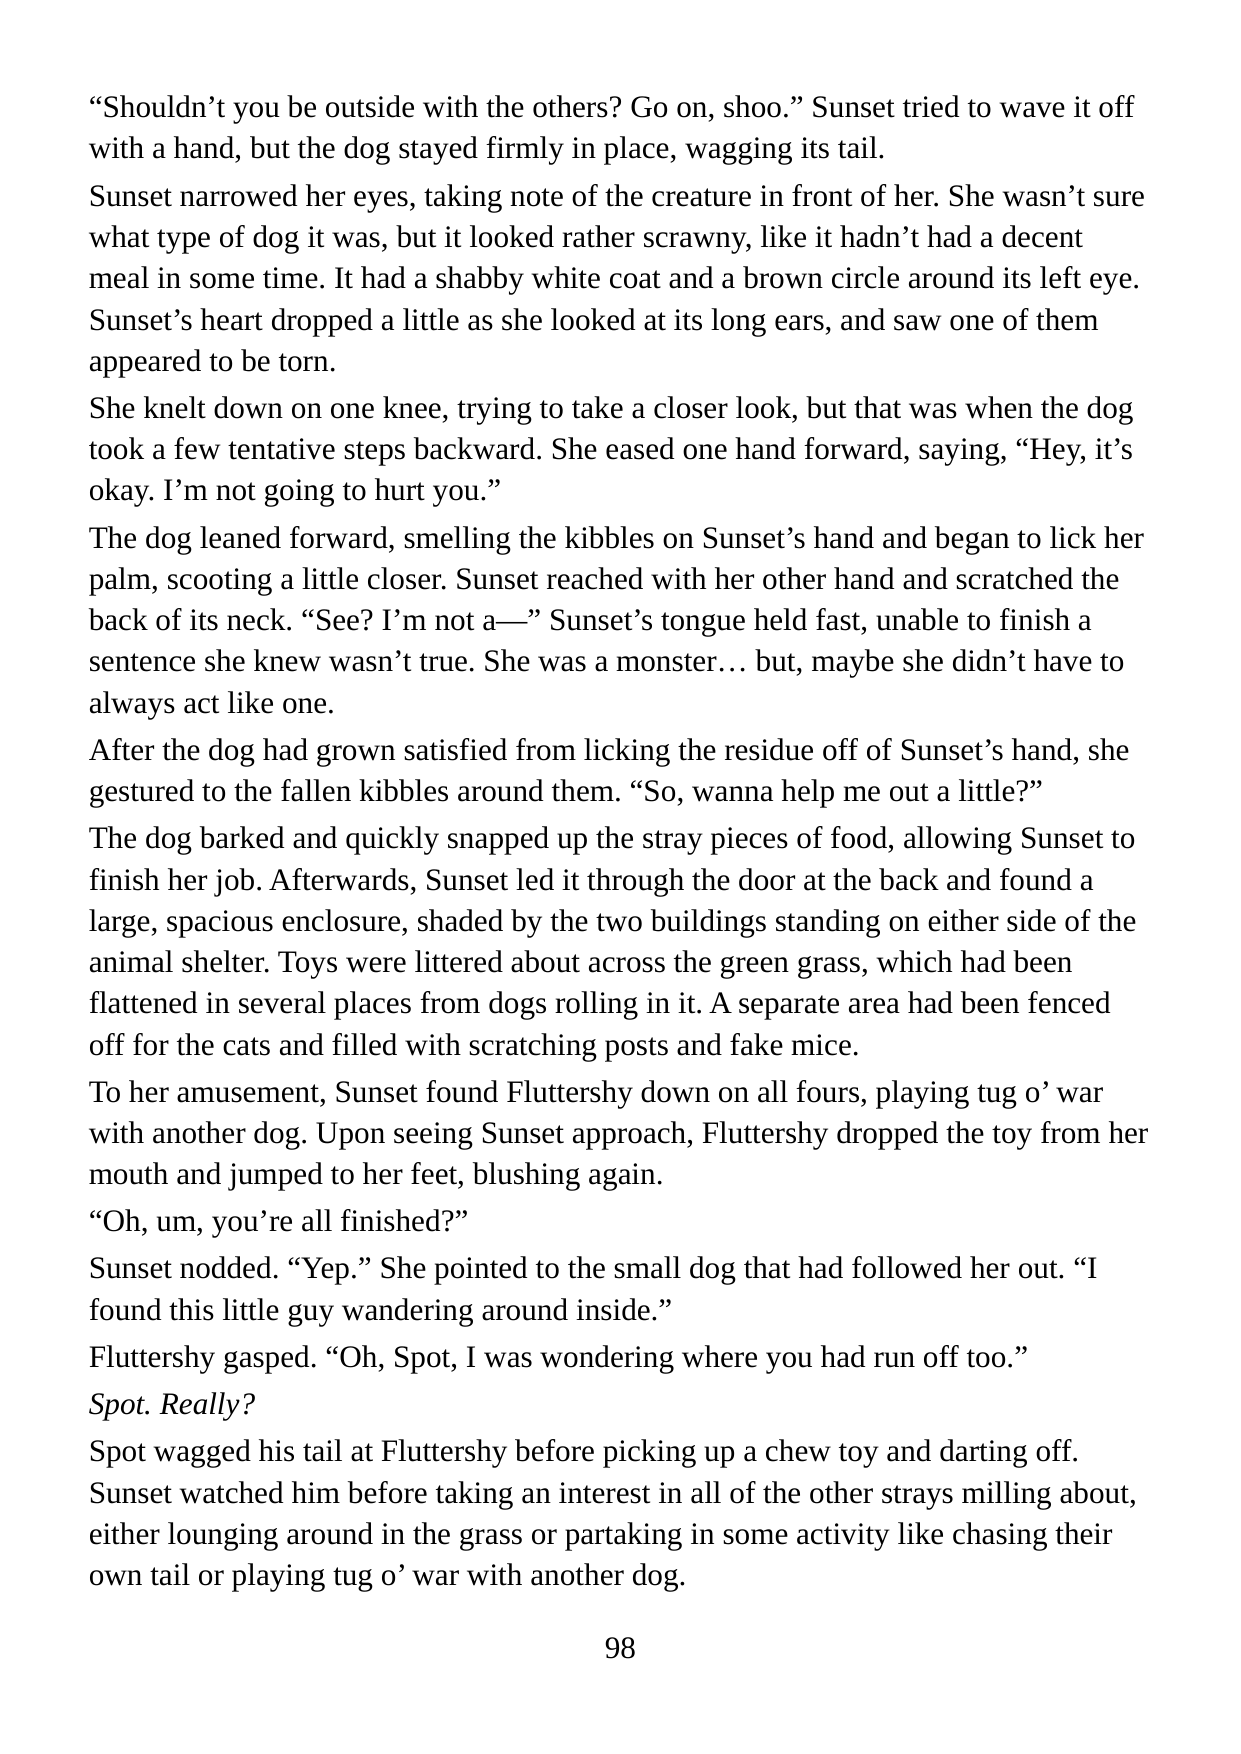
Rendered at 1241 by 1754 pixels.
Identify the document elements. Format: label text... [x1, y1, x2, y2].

text To her amusement, Sunset found Fluttershy down on all fours, playing tug o’ war with another dog. Upon seeing Sunset approach, Fluttershy dropped the toy from her mouth and jumped to her feet, blushing again. [88, 1073, 1152, 1191]
text Spot. Really? [88, 1385, 1152, 1421]
text The dog leaned forward, smelling the kibbles on Sunset’s hand and began to lick her palm, scooting a little closer. Sunset reached with her other hand and scratched the back of its neck. “See? I’m not a—” Sunset’s tongue held fast, unable to finish a sentence she knew wasn’t true. She was a monster… but, maybe she didn’t have to always act like one. [88, 519, 1152, 720]
text She knelt down on one knee, trying to take a closer look, but that was when the dog took a few tentative steps backward. She eased one hand forward, saying, “Hey, it’s okay. I’m not going to hurt you.” [88, 389, 1152, 508]
text The dog barked and quickly snapped up the stray pieces of food, allowing Sunset to finish her job. Afterwards, Sunset led it through the door at the back and found a large, spacious enclosure, shaded by the two buildings standing on either side of the animal shelter. Toys were littered about across the green grass, which had been flattened in several places from dogs rolling in it. A separate area had been fenced off for the cats and filled with scratching posts and fake mice. [88, 819, 1152, 1062]
text After the dog had grown satisfied from licking the residue off of Sunset’s hand, she gestured to the fallen kibbles around them. “So, wanna help me out a little?” [88, 731, 1152, 808]
text “Shouldn’t you be outside with the others? Go on, shoo.” Sunset tried to wave it off with a hand, but the dog stayed firmly in place, wagging its tail. [88, 88, 1152, 166]
text Fluttershy gasped. “Oh, Spot, I was wondering where you had run off too.” [88, 1338, 1152, 1374]
text Sunset narrowed her eyes, taking note of the creature in front of her. She wasn’t sure what type of dog it was, but it looked rather scrawny, like it hadn’t had a decent meal in some time. It had a shabby white coat and a brown circle around its left eye. Sunset’s heart dropped a little as she looked at its long ears, and saw one of them appeared to be torn. [88, 177, 1152, 378]
text Sunset nodded. “Yep.” She pointed to the small dog that had followed her out. “I found this little guy wandering around inside.” [88, 1250, 1152, 1327]
text “Oh, um, you’re all finished?” [88, 1203, 1152, 1238]
text Spot wagged his tail at Fluttershy before picking up a chew toy and darting off. Sunset watched him before taking an interest in all of the other strays milling about, either lounging around in the grass or partaking in some activity like chasing their own tail or playing tug o’ war with another dog. [88, 1433, 1152, 1592]
